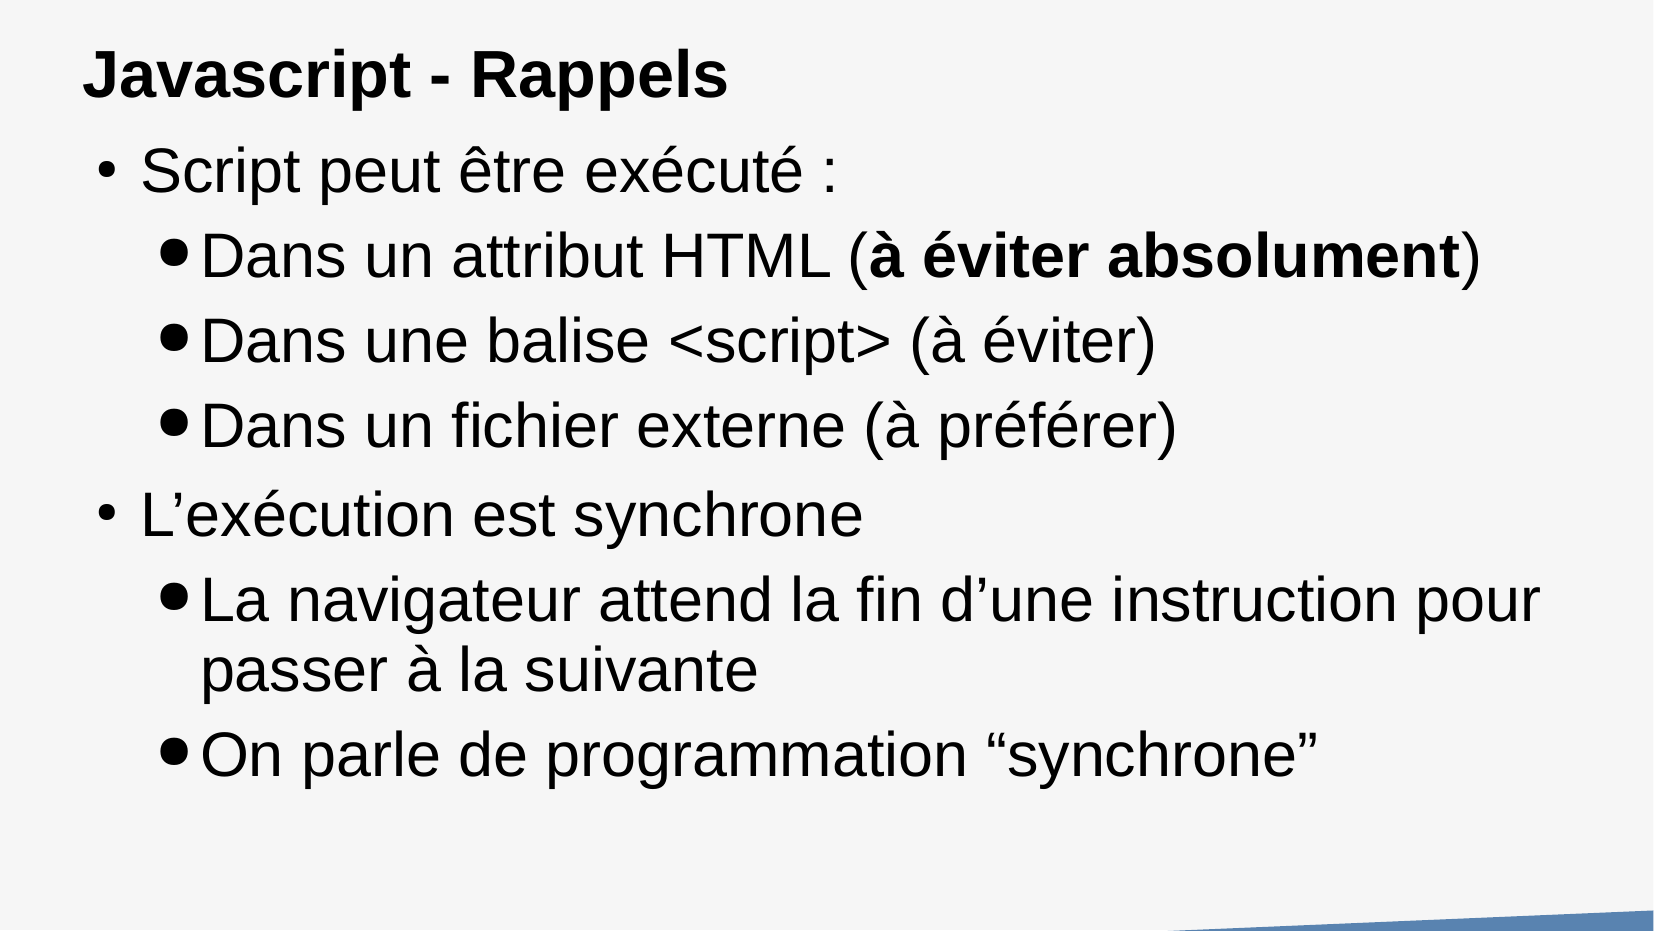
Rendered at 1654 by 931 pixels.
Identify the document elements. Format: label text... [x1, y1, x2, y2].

list Script peut être exécuté : Dans un attribut HTML (à éviter absolument) Dans une balise <script> (à éviter) Dans un fichier externe (à préférer) L’exécution est synchrone La navigateur attend la fin d’une instruction pour passer à la suivante On parle de programmation “synchrone” [80, 135, 1620, 798]
text_box [1167, 910, 1654, 931]
title Javascript - Rappels [82, 37, 1571, 114]
